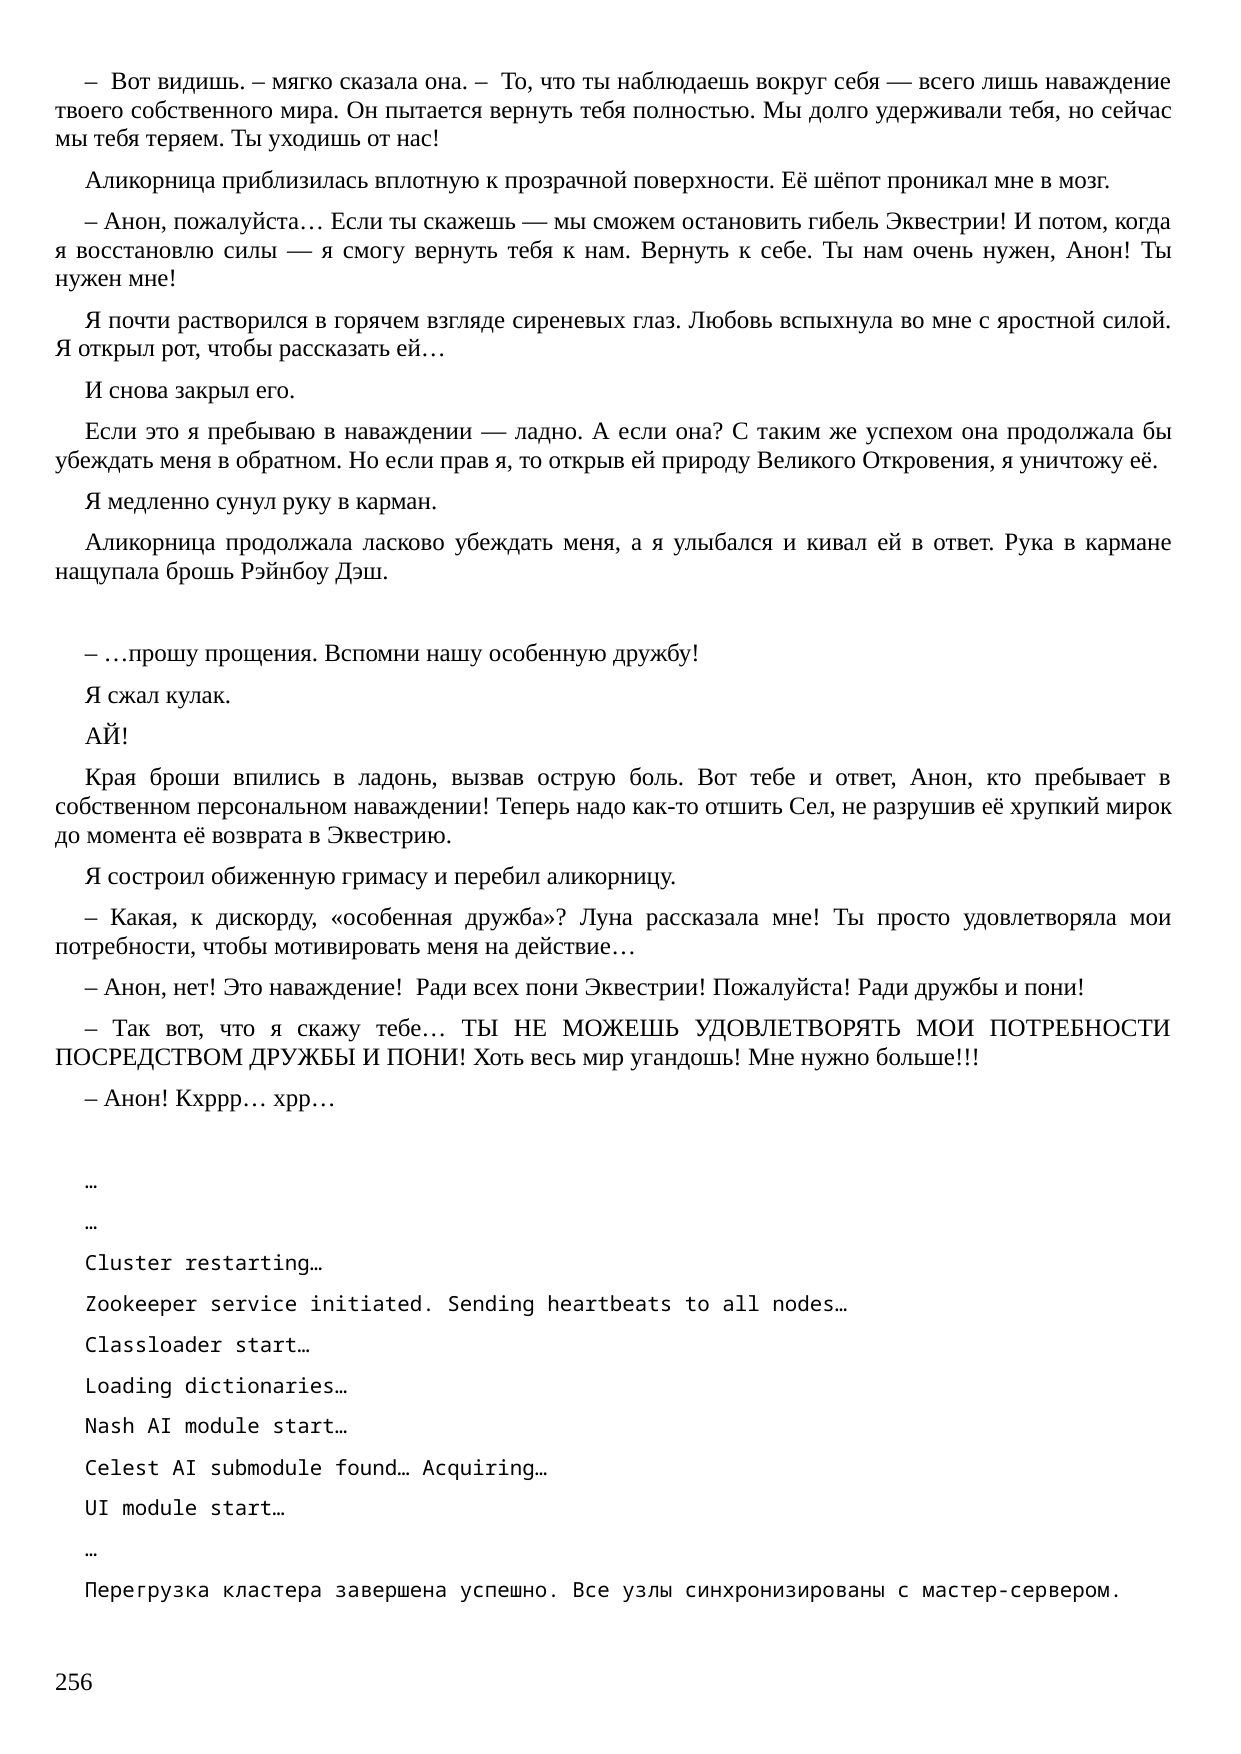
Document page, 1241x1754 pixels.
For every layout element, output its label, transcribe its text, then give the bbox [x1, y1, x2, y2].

text Zookeeper service initiated. Sending heartbeats to all nodes… [55, 1289, 1173, 1317]
text АЙ! [55, 721, 1173, 750]
text Nash AI module start… [55, 1412, 1173, 1440]
text И снова закрыл его. [55, 375, 1173, 403]
text – Так вот, что я скажу тебе… ТЫ НЕ МОЖЕШЬ УДОВЛЕТВОРЯТЬ МОИ ПОТРЕБНОСТИ ПОСРЕДСТВОМ ДРУЖБЫ И ПОНИ! Хоть весь мир угандошь! Мне нужно больше!!! [55, 1013, 1173, 1071]
text Если это я пребываю в наваждении — ладно. А если она? С таким же успехом она продолжала бы убеждать меня в обратном. Но если прав я, то открыв ей природу Великого Откровения, я уничтожу её. [55, 416, 1173, 473]
text Celest AI submodule found… Acquiring… [55, 1453, 1173, 1481]
text – Анон, пожалуйста… Если ты скажешь — мы сможем остановить гибель Эквестрии! И потом, когда я восстановлю силы — я смогу вернуть тебя к нам. Вернуть к себе. Ты нам очень нужен, Анон! Ты нужен мне! [55, 206, 1173, 292]
text Я сжал кулак. [55, 680, 1173, 708]
text Аликорница приблизилась вплотную к прозрачной поверхности. Её шёпот проникал мне в мозг. [55, 165, 1173, 193]
text – Какая, к дискорду, «особенная дружба»? Луна рассказала мне! Ты просто удовлетворяла мои потребности, чтобы мотивировать меня на действие… [55, 902, 1173, 960]
text Края броши впились в ладонь, вызвав острую боль. Вот тебе и ответ, Анон, кто пребывает в собственном персональном наваждении! Теперь надо как-то отшить Сел, не разрушив её хрупкий мирок до момента её возврата в Эквестрию. [55, 762, 1173, 848]
text Я почти растворился в горячем взгляде сиреневых глаз. Любовь вспыхнула во мне с яростной силой. Я открыл рот, чтобы рассказать ей… [55, 305, 1173, 362]
text Перегрузка кластера завершена успешно. Все узлы синхронизированы с мастер-сервером. [55, 1575, 1173, 1604]
text UI module start… [55, 1493, 1173, 1522]
text – Вот видишь. – мягко сказала она. – То, что ты наблюдаешь вокруг себя — всего лишь наваждение твоего собственного мира. Он пытается вернуть тебя полностью. Мы долго удерживали тебя, но сейчас мы тебя теряем. Ты уходишь от нас! [55, 66, 1173, 152]
text – Анон! Кхррр… хрр… [55, 1083, 1173, 1112]
text Cluster restarting… [55, 1248, 1173, 1276]
text Loading dictionaries… [55, 1371, 1173, 1399]
text … [55, 1166, 1173, 1194]
text Я медленно сунул руку в карман. [55, 486, 1173, 515]
text Я состроил обиженную гримасу и перебил аликорницу. [55, 861, 1173, 890]
text – …прошу прощения. Вспомни нашу особенную дружбу! [55, 638, 1173, 667]
text Аликорница продолжала ласково убеждать меня, а я улыбался и кивал ей в ответ. Рука в кармане нащупала брошь Рэйнбоу Дэш. [55, 527, 1173, 585]
text … [55, 1534, 1173, 1563]
text … [55, 1207, 1173, 1235]
text Classloader start… [55, 1330, 1173, 1358]
text – Анон, нет! Это наваждение! Ради всех пони Эквестрии! Пожалуйста! Ради дружбы и пони! [55, 972, 1173, 1001]
